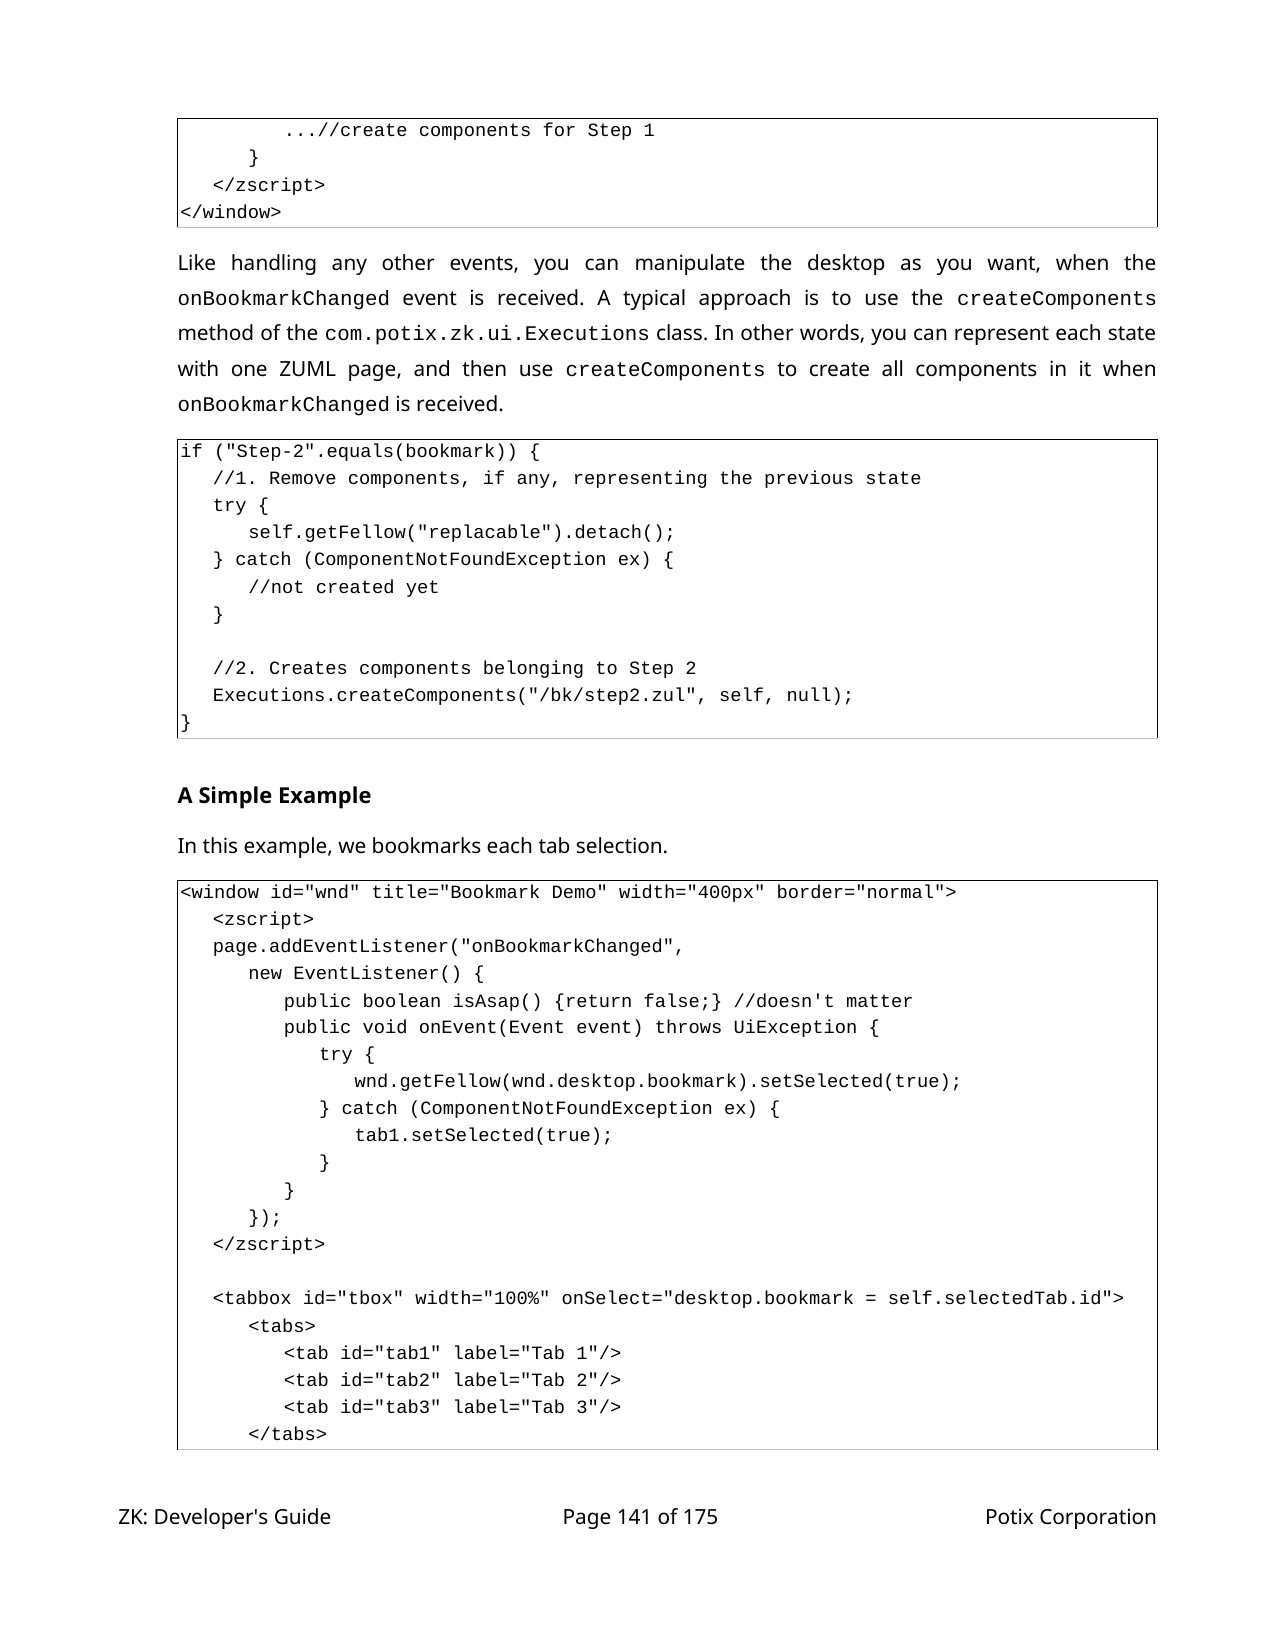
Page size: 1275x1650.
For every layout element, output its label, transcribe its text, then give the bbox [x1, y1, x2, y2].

text } catch (ComponentNotFoundException ex) { [178, 1096, 1157, 1120]
text } catch (ComponentNotFoundException ex) { [178, 547, 1157, 572]
text page.addEventListener("onBookmarkChanged", [178, 934, 1157, 958]
text <tab id="tab1" label="Tab 1"/> [178, 1341, 1157, 1365]
text self.getFellow("replacable").detach(); [178, 520, 1157, 544]
text } [178, 1177, 1157, 1202]
text //1. Remove components, if any, representing the previous state [178, 466, 1157, 490]
text <zscript> [178, 907, 1157, 931]
text } [178, 1150, 1157, 1174]
text if ("Step-2".equals(bookmark)) { [178, 440, 1157, 463]
text <tab id="tab2" label="Tab 2"/> [178, 1368, 1157, 1392]
text }); [178, 1205, 1157, 1229]
subtitle A Simple Example [177, 780, 1157, 810]
text ...//create components for Step 1 [178, 119, 1157, 142]
text tab1.setSelected(true); [178, 1123, 1157, 1147]
text Executions.createComponents("/bk/step2.zul", self, null); [178, 683, 1157, 707]
text } [178, 710, 1157, 738]
text Like handling any other events, you can manipulate the desktop as you want, when the onBookmarkChanged event is received. A typical approach is to use the createComponents method of the com.potix.zk.ui.Executions class. In other words, you can represent each state with one ZUML page, and then use createComponents to create all components in it when onBookmarkChanged is received. [177, 248, 1157, 418]
text </tabs> [178, 1422, 1157, 1449]
text <tabbox id="tbox" width="100%" onSelect="desktop.bookmark = self.selectedTab.id"> [178, 1286, 1157, 1311]
text <window id="wnd" title="Bookmark Demo" width="400px" border="normal"> [178, 881, 1157, 904]
text In this example, we bookmarks each tab selection. [177, 831, 1157, 859]
text wnd.getFellow(wnd.desktop.bookmark).setSelected(true); [178, 1069, 1157, 1093]
text } [178, 145, 1157, 169]
text //2. Creates components belonging to Step 2 [178, 656, 1157, 680]
text try { [178, 493, 1157, 517]
text <tab id="tab3" label="Tab 3"/> [178, 1395, 1157, 1419]
text new EventListener() { [178, 961, 1157, 986]
text </zscript> [178, 1232, 1157, 1256]
text } [178, 602, 1157, 626]
text public boolean isAsap() {return false;} //doesn't matter public void onEvent(Event event) throws UiException { try { [178, 988, 1157, 1066]
text </window> [178, 200, 1157, 227]
text //not created yet [178, 574, 1157, 599]
text <tabs> [178, 1313, 1157, 1338]
text </zscript> [178, 172, 1157, 197]
